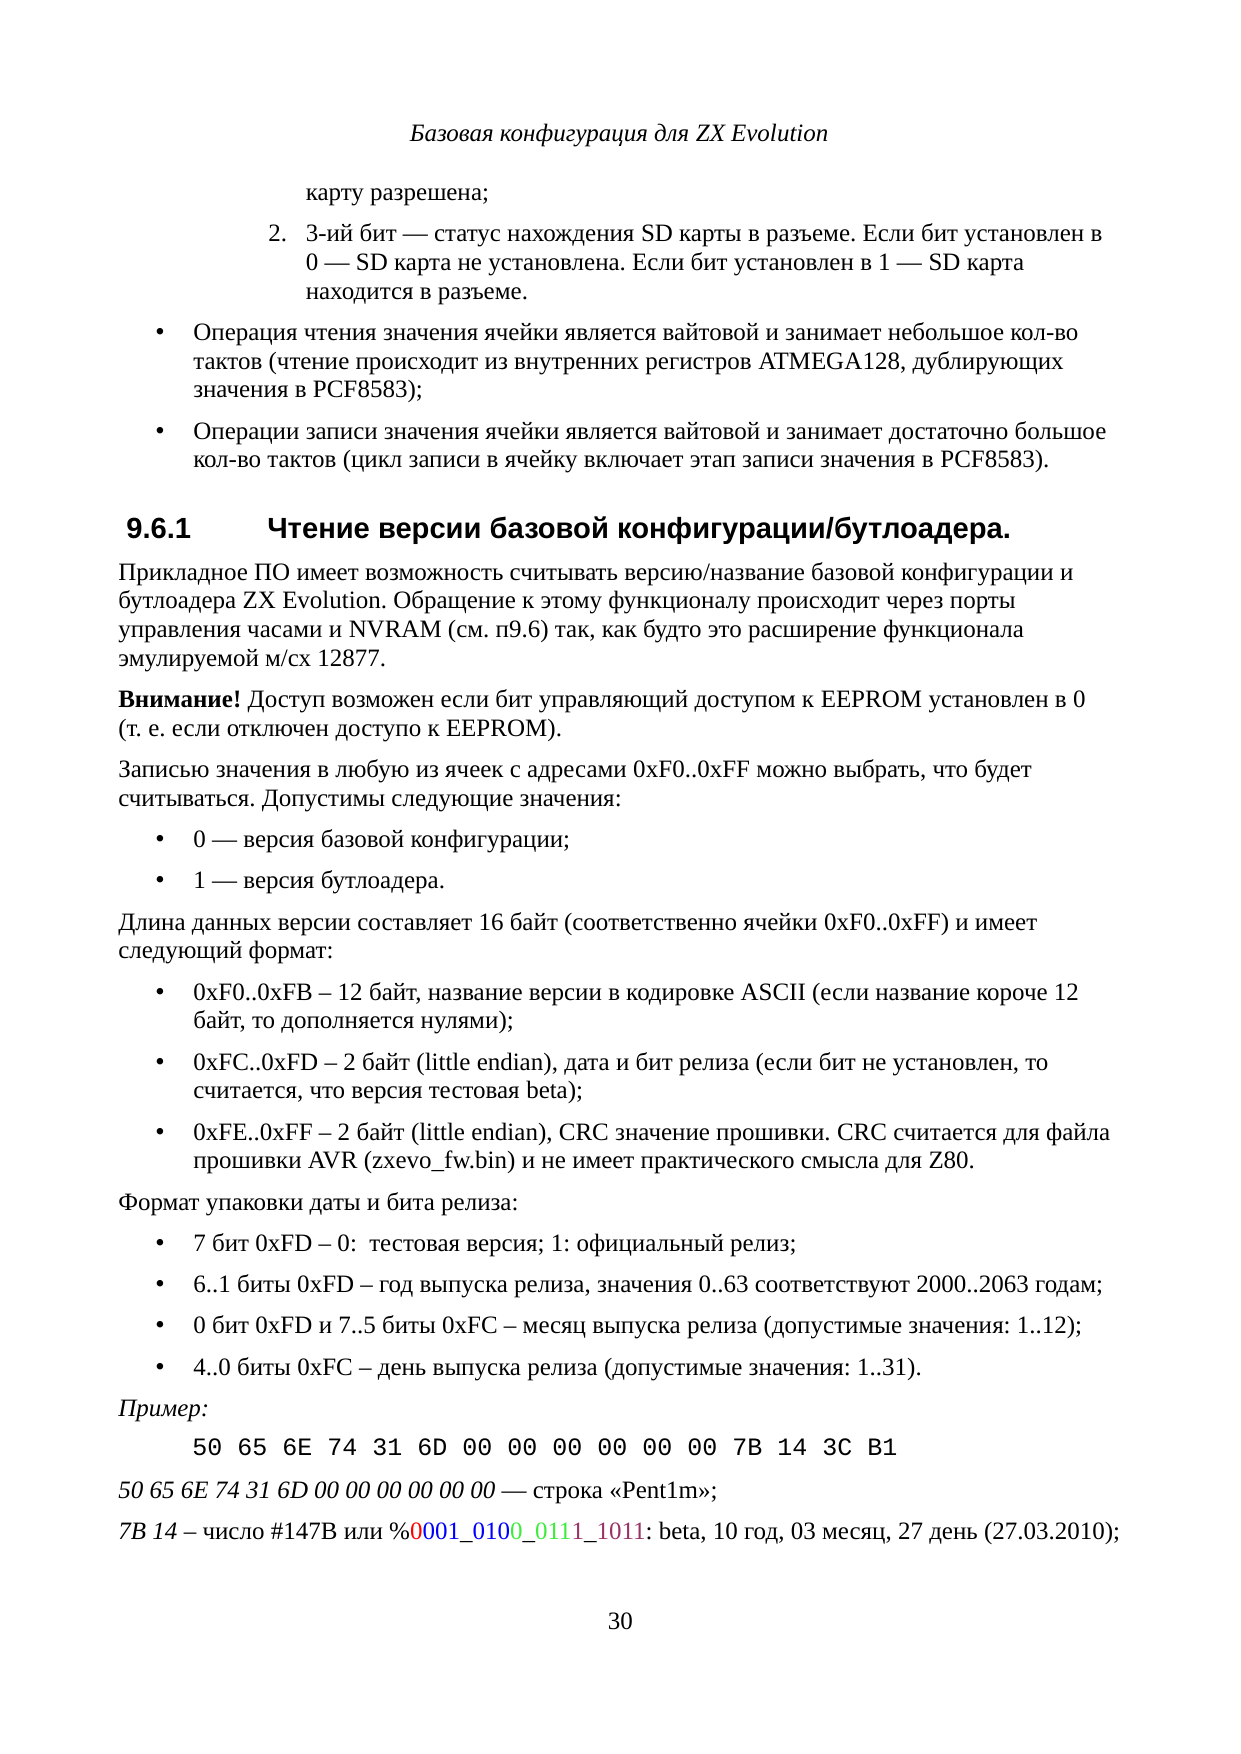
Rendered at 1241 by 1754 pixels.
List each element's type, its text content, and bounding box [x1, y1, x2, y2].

list 6..1 биты 0xFD – год выпуска релиза, значения 0..63 соответствуют 2000..2063 годам; [156, 1269, 1122, 1298]
text Формат упаковки даты и бита релиза: [118, 1187, 1122, 1216]
list 0xFC..0xFD – 2 байт (little endian), дата и бит релиза (если бит не установлен, то считается, что версия тестовая beta); [156, 1047, 1122, 1104]
subtitle Чтение версии базовой конфигурации/бутлоадера. [118, 511, 1122, 544]
text Длина данных версии составляет 16 байт (соответственно ячейки 0xF0..0xFF) и имеет следующий формат: [118, 907, 1122, 964]
text 50 65 6E 74 31 6D 00 00 00 00 00 00 — строка «Pent1m»; [118, 1475, 1122, 1504]
list Операция чтения значения ячейки является вайтовой и занимает небольшое кол-во тактов (чтение происходит из внутренних регистров ATMEGA128, дублирующих значения в PCF8583); [156, 317, 1122, 403]
list карту разрешена; [268, 177, 1122, 206]
list 0xF0..0xFB – 12 байт, название версии в кодировке ASCII (если название короче 12 байт, то дополняется нулями); [156, 977, 1122, 1034]
list 0xFE..0xFF – 2 байт (little endian), CRC значение прошивки. CRC считается для файла прошивки AVR (zxevo_fw.bin) и не имеет практического смысла для Z80. [156, 1117, 1122, 1174]
text Пример: [118, 1393, 1122, 1422]
list 1 — версия бутлоадера. [156, 866, 1122, 894]
text 50 65 6E 74 31 6D 00 00 00 00 00 00 7B 14 3C B1 [118, 1434, 1122, 1463]
text Записью значения в любую из ячеек с адресами 0xF0..0xFF можно выбрать, что будет считываться. Допустимы следующие значения: [118, 754, 1122, 812]
text Прикладное ПО имеет возможность считывать версию/название базовой конфигурации и бутлоадера ZX Evolution. Обращение к этому функционалу происходит через порты управления часами и NVRAM (см. п9.6) так, как будто это расширение функционала эмулируемой м/сх 12877. [118, 557, 1122, 672]
list 0 бит 0xFD и 7..5 биты 0xFC – месяц выпуска релиза (допустимые значения: 1..12); [156, 1311, 1122, 1339]
text 7B 14 – число #147B или %0001_0100_0111_1011: beta, 10 год, 03 месяц, 27 день (27.03.2010); [118, 1516, 1122, 1545]
text Внимание! Доступ возможен если бит управляющий доступом к EEPROM установлен в 0 (т. е. если отключен доступо к EEPROM). [118, 684, 1122, 742]
list Операции записи значения ячейки является вайтовой и занимает достаточно большое кол-во тактов (цикл записи в ячейку включает этап записи значения в PCF8583). [156, 416, 1122, 473]
list 7 бит 0xFD – 0: тестовая версия; 1: официальный релиз; [156, 1228, 1122, 1257]
list 0 — версия базовой конфигурации; [156, 824, 1122, 853]
list 3-ий бит — статус нахождения SD карты в разъеме. Если бит установлен в 0 — SD карта не установлена. Если бит установлен в 1 — SD карта находится в разъеме. [268, 218, 1122, 304]
list 4..0 биты 0xFC – день выпуска релиза (допустимые значения: 1..31). [156, 1352, 1122, 1381]
